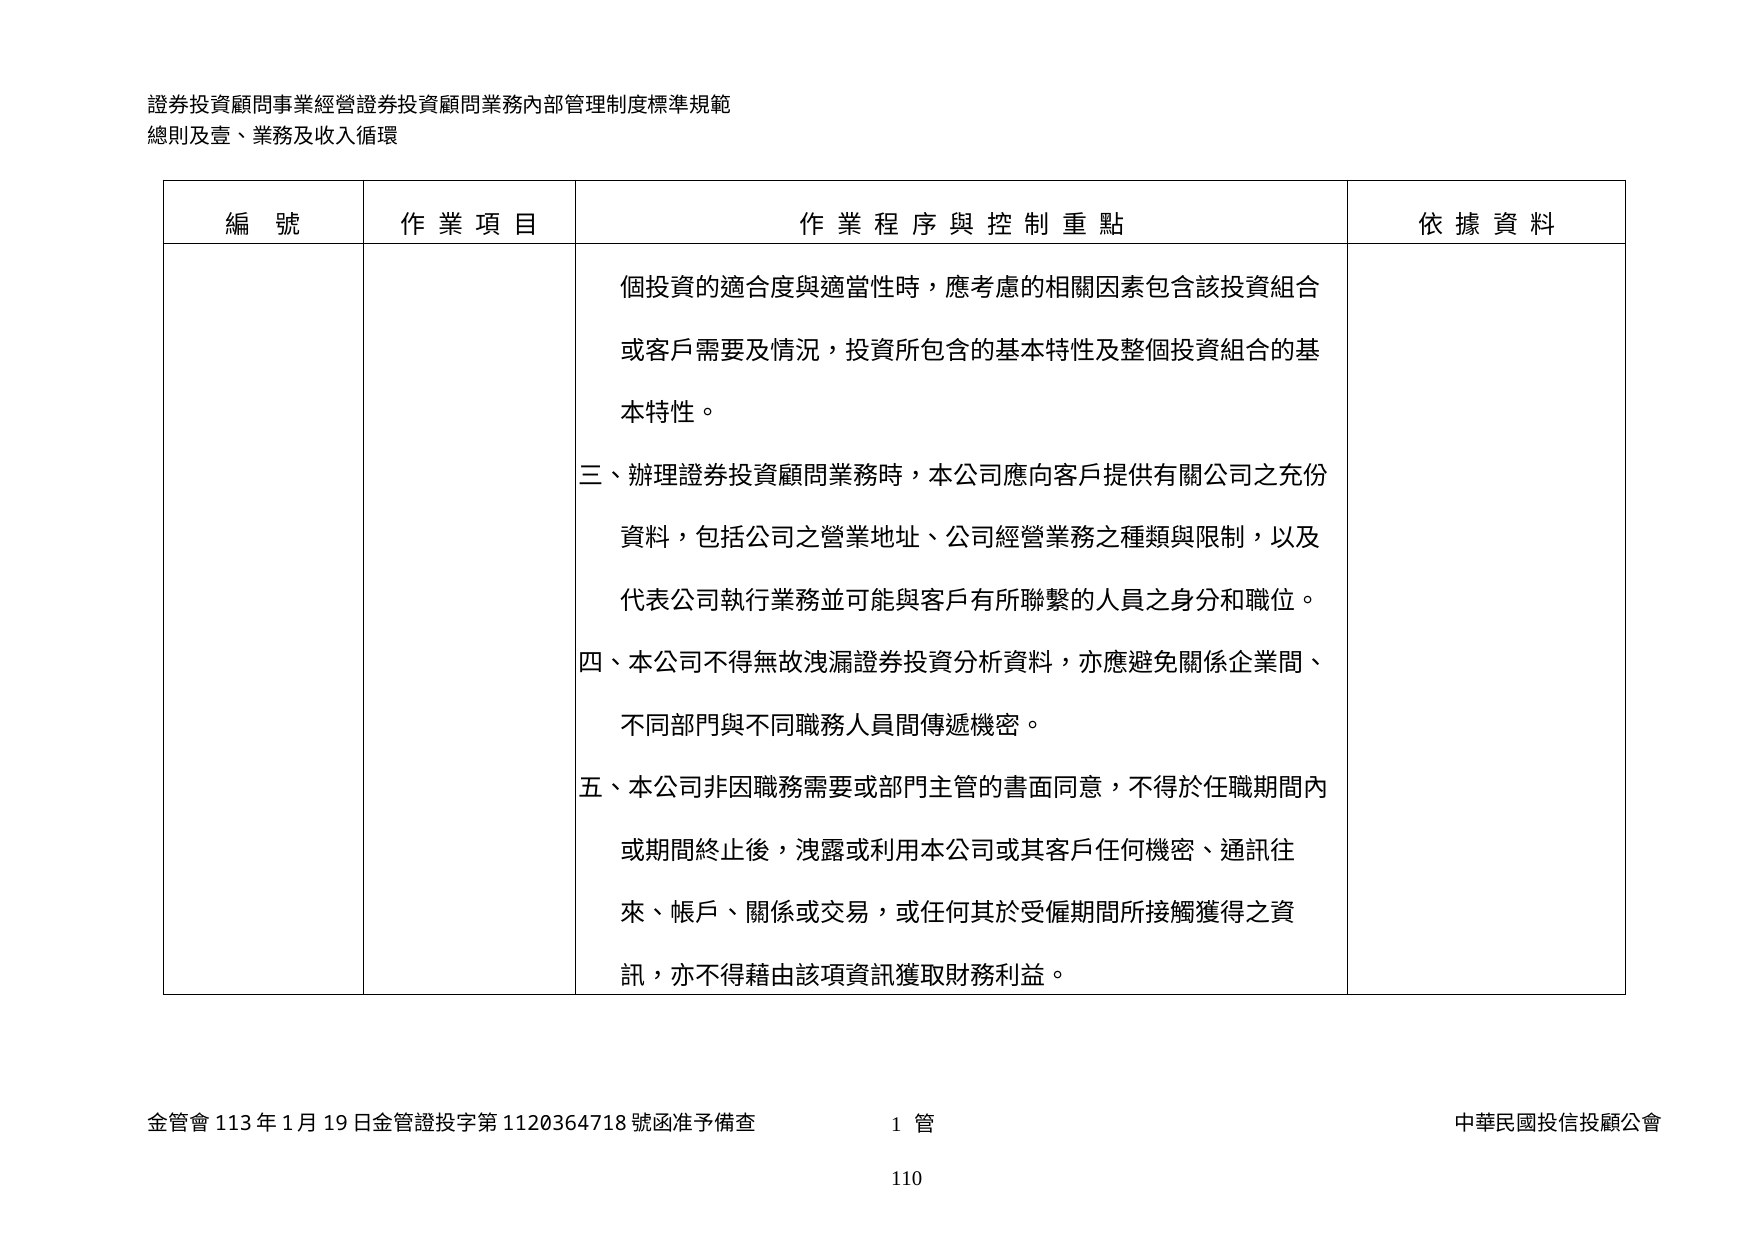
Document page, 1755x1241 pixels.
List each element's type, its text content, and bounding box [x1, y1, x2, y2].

table_header 作 業 項 目 [364, 181, 575, 243]
table_header 作 業 程 序 與 控 制 重 點 [576, 181, 1347, 243]
table_cell [164, 244, 363, 994]
table_header 依 據 資 料 [1348, 181, 1625, 243]
table_header 編 號 [164, 181, 363, 243]
table_cell [364, 244, 575, 994]
table_cell 個投資的適合度與適當性時，應考慮的相關因素包含該投資組合或客戶需要及情況，投資所包含的基本特性及整個投資組合的基本特性。 三、辦理證券投資顧問業務時，本公司應向客戶提供有關公司之充份資料，包括公司之營業地址、公司經營業務之種類與限制，以及代表公司執行業務並可能與客戶有所聯繫的人員之身分和職位。 四、本公司不得無故洩漏證券投資分析資料，亦應避免關係企業間、不同部門與不同職務人員間傳遞機密。 五、本公司非因職務需要或部門主管的書面同意，不得於任職期間內或期間終止後，洩露或利用本公司或其客戶任何機密、通訊往來、帳戶、關係或交易，或任何其於受僱期間所接觸獲得之資訊，亦不得藉由該項資訊獲取財務利益。 [576, 244, 1347, 994]
table_cell [1348, 244, 1625, 994]
